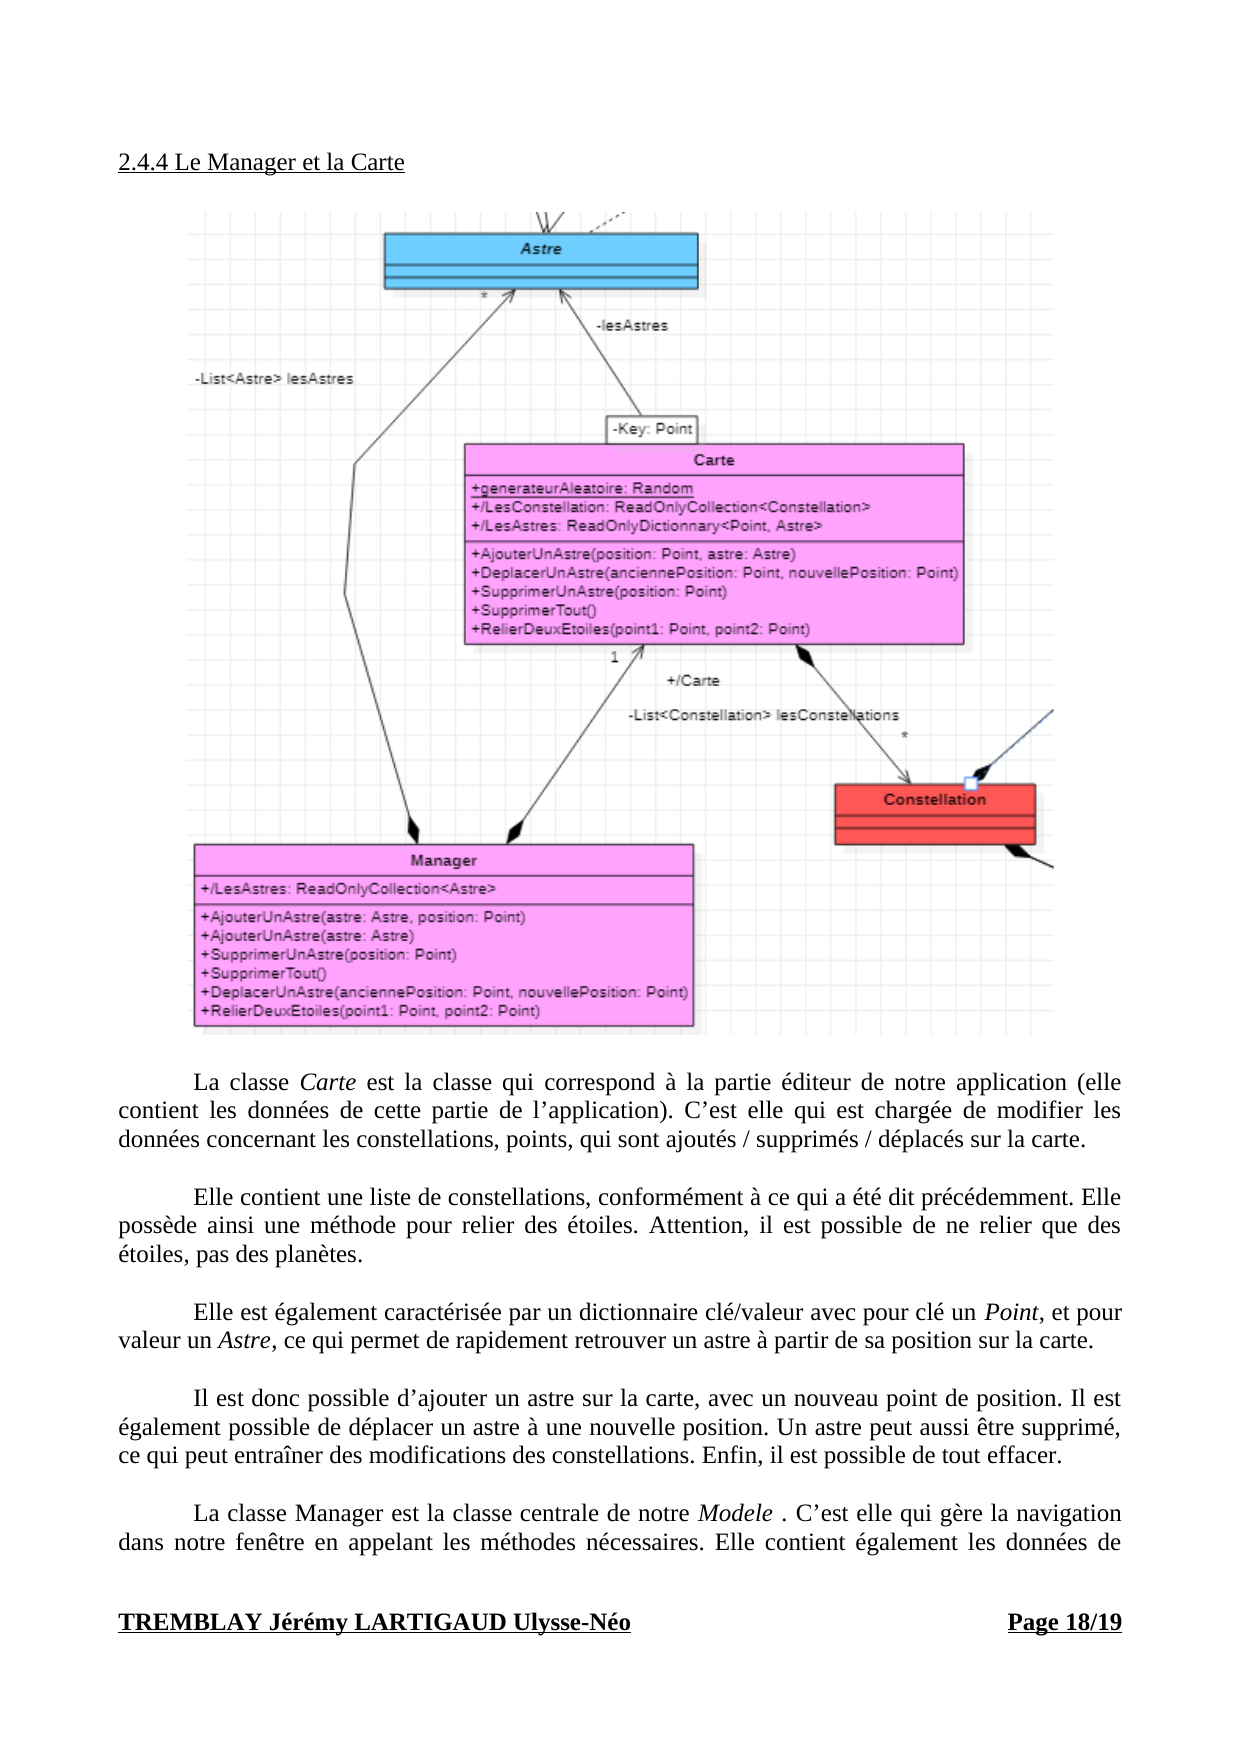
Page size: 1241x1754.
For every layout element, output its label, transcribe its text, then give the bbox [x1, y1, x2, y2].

text La classe Manager est la classe centrale de notre Modele . C’est elle qui gère la navigation dans notre fenêtre en appelant les méthodes nécessaires. Elle contient également les données de [118, 1498, 1122, 1556]
picture [186, 212, 1054, 1035]
text La classe Carte est la classe qui correspond à la partie éditeur de notre application (elle contient les données de cette partie de l’application). C’est elle qui est chargée de modifier les données concernant les constellations, points, qui sont ajoutés / supprimés / déplacés sur la carte. [118, 1067, 1122, 1153]
text Elle est également caractérisée par un dictionnaire clé/valeur avec pour clé un Point, et pour valeur un Astre, ce qui permet de rapidement retrouver un astre à partir de sa position sur la carte. [118, 1297, 1122, 1354]
text 2.4.4 Le Manager et la Carte [118, 147, 1122, 176]
text Il est donc possible d’ajouter un astre sur la carte, avec un nouveau point de position. Il est également possible de déplacer un astre à une nouvelle position. Un astre peut aussi être supprimé, ce qui peut entraîner des modifications des constellations. Enfin, il est possible de tout effacer. [118, 1383, 1122, 1469]
text Elle contient une liste de constellations, conformément à ce qui a été dit précédemment. Elle possède ainsi une méthode pour relier des étoiles. Attention, il est possible de ne relier que des étoiles, pas des planètes. [118, 1182, 1122, 1268]
